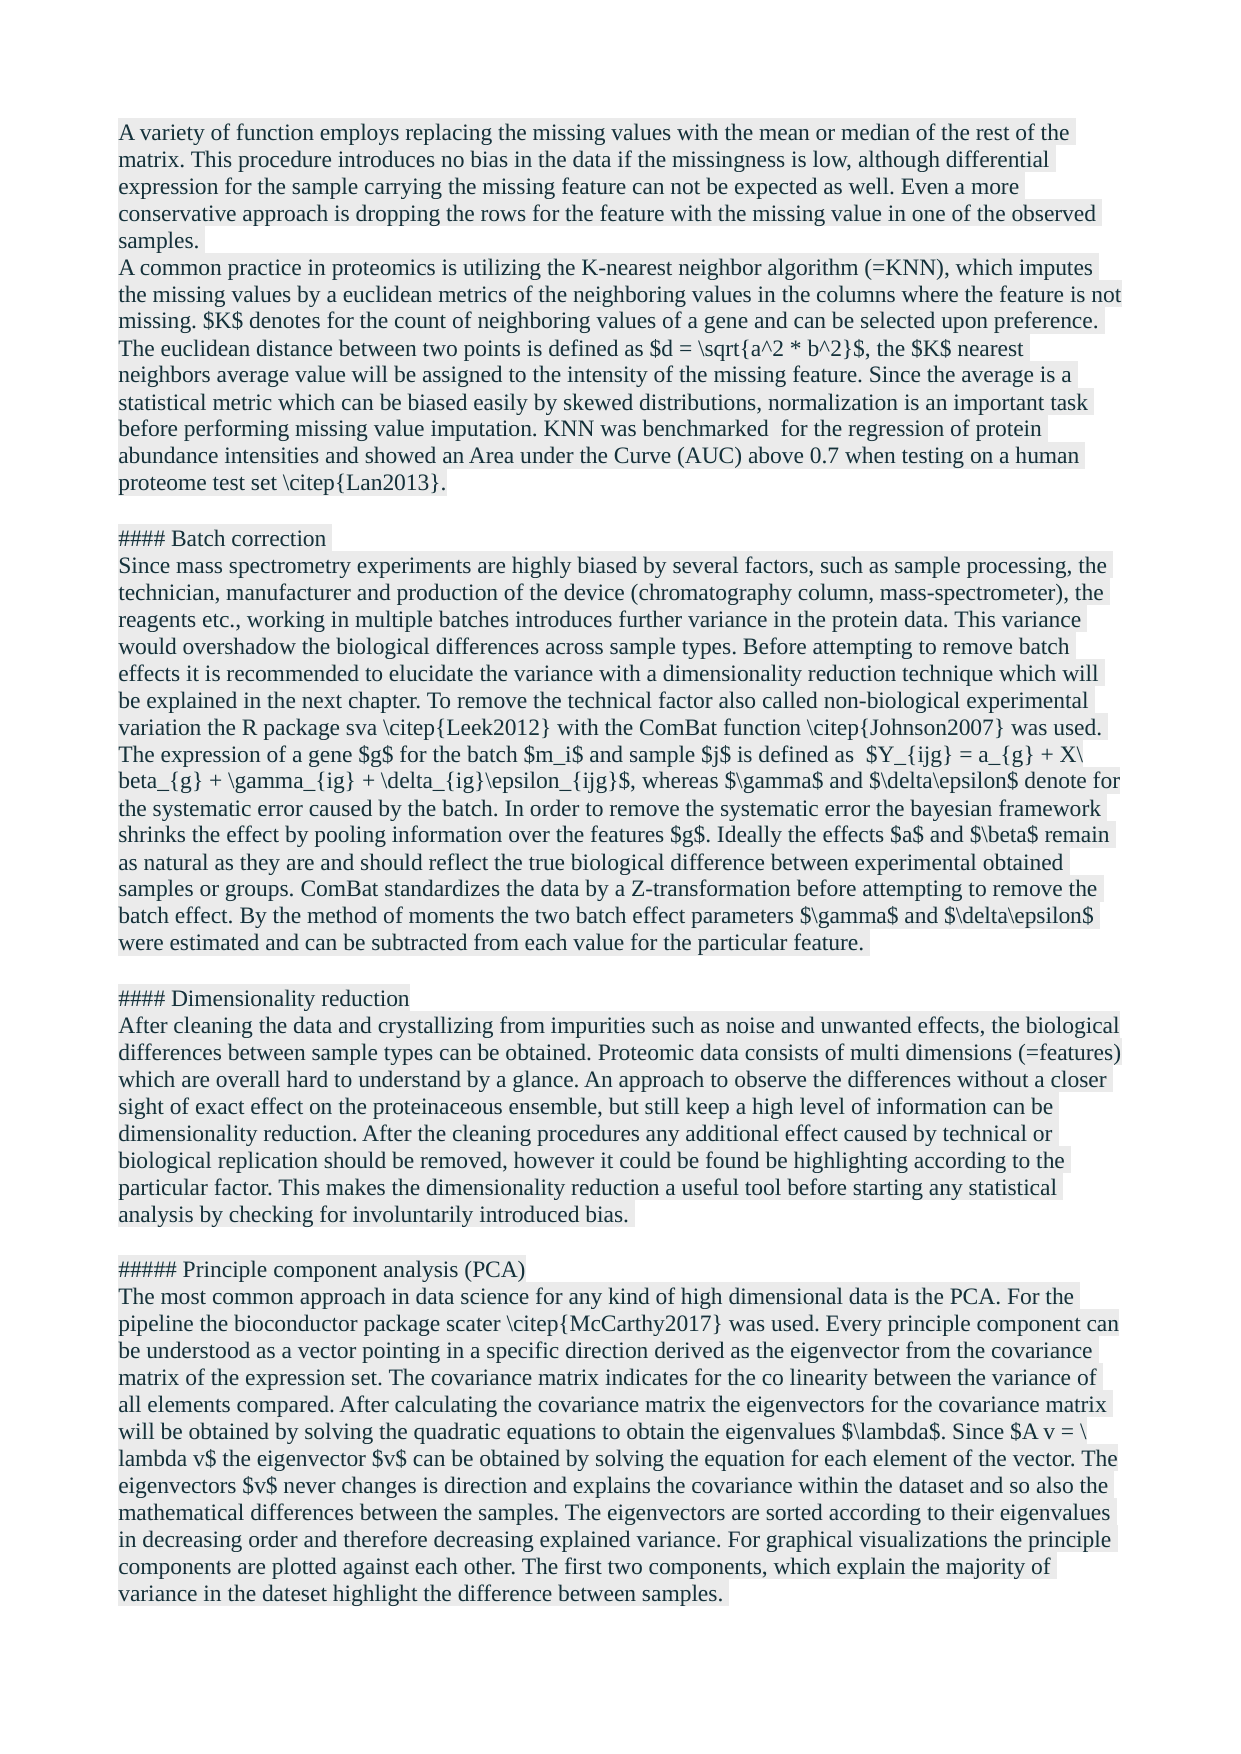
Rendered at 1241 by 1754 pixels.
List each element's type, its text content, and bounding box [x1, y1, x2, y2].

text A common practice in proteomics is utilizing the K-nearest neighbor algorithm (=KNN), which imputes the missing values by a euclidean metrics of the neighboring values in the columns where the feature is not missing. $K$ denotes for the count of neighboring values of a gene and can be selected upon preference. The euclidean distance between two points is defined as $d = \sqrt{a^2 * b^2}$, the $K$ nearest neighbors average value will be assigned to the intensity of the missing feature. Since the average is a statistical metric which can be biased easily by skewed distributions, normalization is an important task before performing missing value imputation. KNN was benchmarked for the regression of protein abundance intensities and showed an Area under the Curve (AUC) above 0.7 when testing on a human proteome test set \citep{Lan2013}. [118, 253, 1122, 496]
text Since mass spectrometry experiments are highly biased by several factors, such as sample processing, the technician, manufacturer and production of the device (chromatography column, mass-spectrometer), the reagents etc., working in multiple batches introduces further variance in the protein data. This variance would overshadow the biological differences across sample types. Before attempting to remove batch effects it is recommended to elucidate the variance with a dimensionality reduction technique which will be explained in the next chapter. To remove the technical factor also called non-biological experimental variation the R package sva \citep{Leek2012} with the ComBat function \citep{Johnson2007} was used. The expression of a gene $g$ for the batch $m_i$ and sample $j$ is defined as $Y_{ijg} = a_{g} + X\beta_{g} + \gamma_{ig} + \delta_{ig}\epsilon_{ijg}$, whereas $\gamma$ and $\delta\epsilon$ denote for the systematic error caused by the batch. In order to remove the systematic error the bayesian framework shrinks the effect by pooling information over the features $g$. Ideally the effects $a$ and $\beta$ remain as natural as they are and should reflect the true biological difference between experimental obtained samples or groups. ComBat standardizes the data by a Z-transformation before attempting to remove the batch effect. By the method of moments the two batch effect parameters $\gamma$ and $\delta\epsilon$ were estimated and can be subtracted from each value for the particular feature. [118, 551, 1122, 956]
text #### Batch correction [118, 524, 1122, 551]
text ##### Principle component analysis (PCA) [118, 1255, 1122, 1282]
text After cleaning the data and crystallizing from impurities such as noise and unwanted effects, the biological differences between sample types can be obtained. Proteomic data consists of multi dimensions (=features) which are overall hard to understand by a glance. An approach to observe the differences without a closer sight of exact effect on the proteinaceous ensemble, but still keep a high level of information can be dimensionality reduction. After the cleaning procedures any additional effect caused by technical or biological replication should be removed, however it could be found be highlighting according to the particular factor. This makes the dimensionality reduction a useful tool before starting any statistical analysis by checking for involuntarily introduced bias. [118, 1011, 1122, 1227]
text #### Dimensionality reduction [118, 984, 1122, 1011]
text The most common approach in data science for any kind of high dimensional data is the PCA. For the pipeline the bioconductor package scater \citep{McCarthy2017} was used. Every principle component can be understood as a vector pointing in a specific direction derived as the eigenvector from the covariance matrix of the expression set. The covariance matrix indicates for the co linearity between the variance of all elements compared. After calculating the covariance matrix the eigenvectors for the covariance matrix will be obtained by solving the quadratic equations to obtain the eigenvalues $\lambda$. Since $A v = \lambda v$ the eigenvector $v$ can be obtained by solving the equation for each element of the vector. The eigenvectors $v$ never changes is direction and explains the covariance within the dataset and so also the mathematical differences between the samples. The eigenvectors are sorted according to their eigenvalues in decreasing order and therefore decreasing explained variance. For graphical visualizations the principle components are plotted against each other. The first two components, which explain the majority of variance in the dateset highlight the difference between samples. [118, 1282, 1122, 1606]
text A variety of function employs replacing the missing values with the mean or median of the rest of the matrix. This procedure introduces no bias in the data if the missingness is low, although differential expression for the sample carrying the missing feature can not be expected as well. Even a more conservative approach is dropping the rows for the feature with the missing value in one of the observed samples. [118, 118, 1122, 253]
